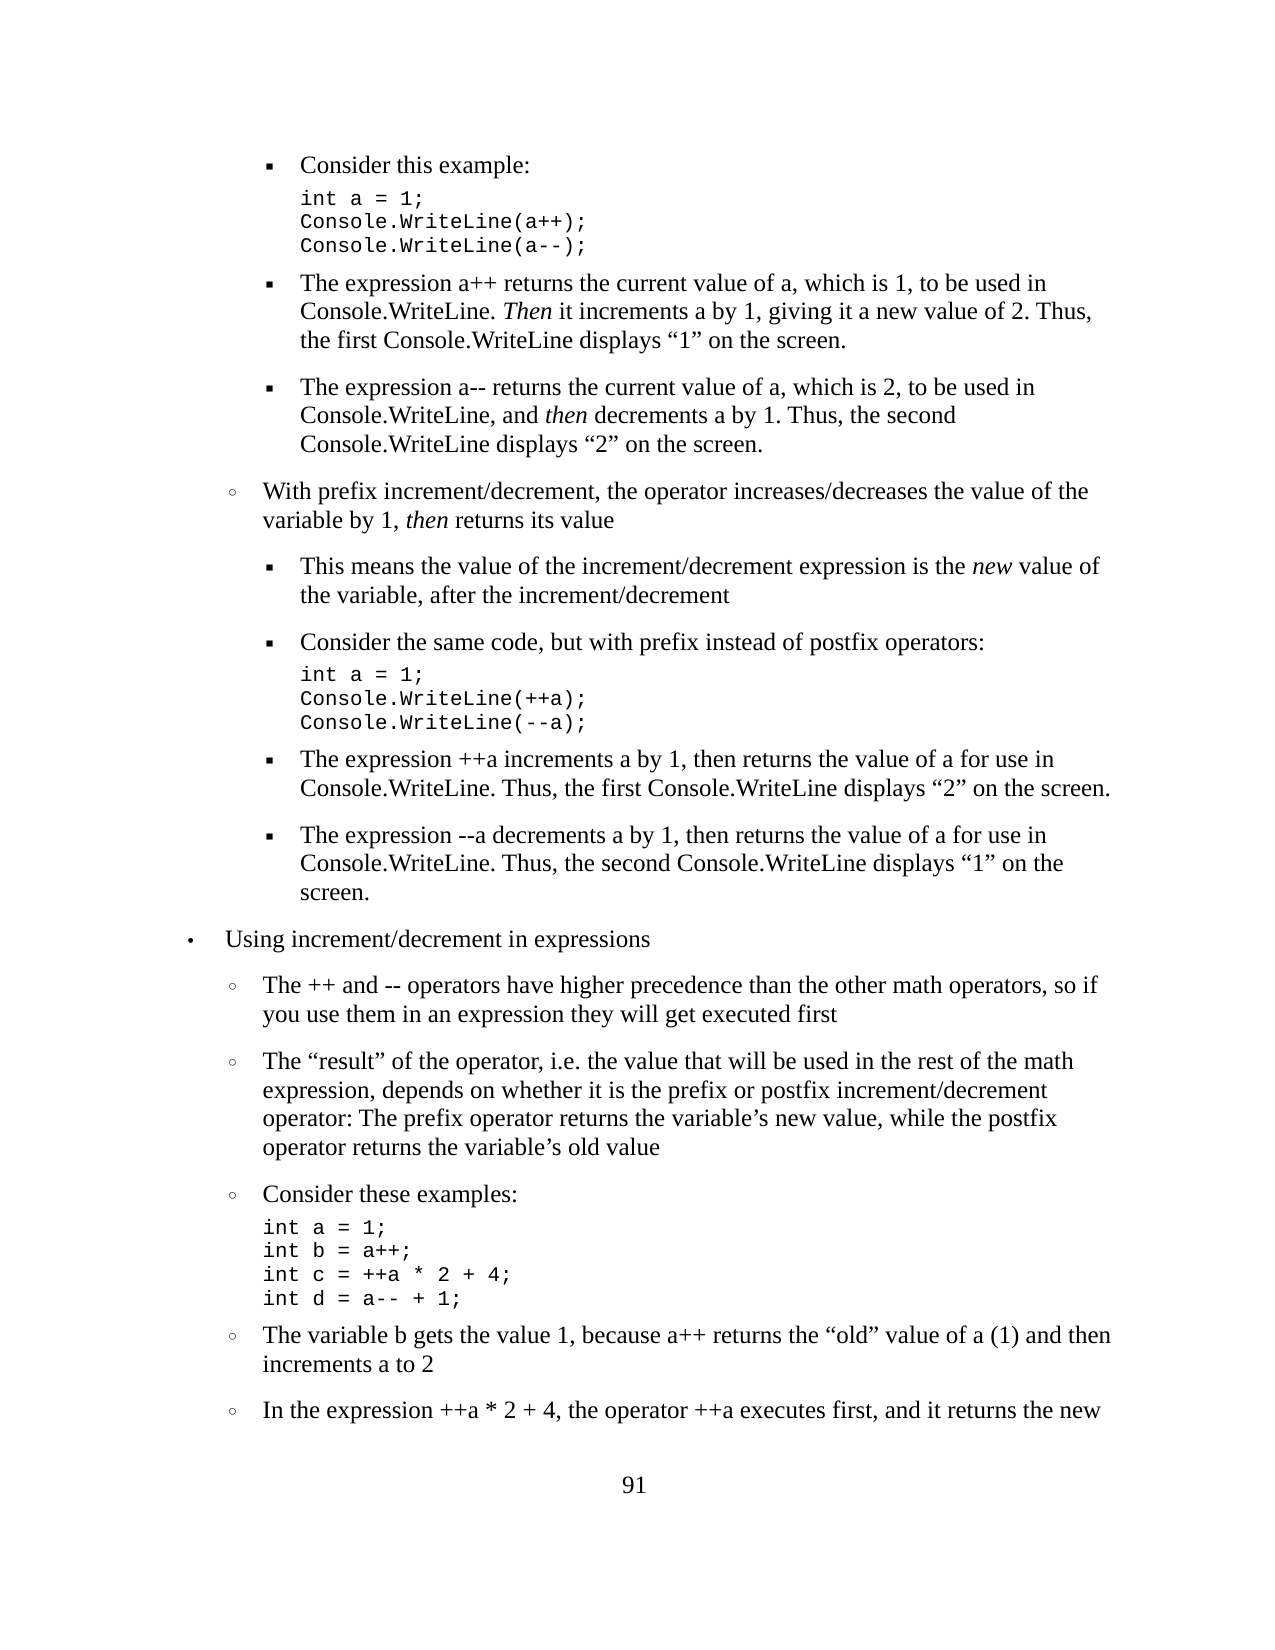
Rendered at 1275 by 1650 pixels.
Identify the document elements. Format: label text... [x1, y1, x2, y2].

list int a = 1; [225, 1217, 1125, 1240]
list This means the value of the increment/decrement expression is the new value of the variable, after the increment/decrement [262, 551, 1125, 609]
list Console.WriteLine(a++); [262, 211, 1125, 235]
list int d = a-- + 1; [225, 1288, 1125, 1311]
list The expression --a decrements a by 1, then returns the value of a for use in Console.WriteLine. Thus, the second Console.WriteLine displays “1” on the screen. [262, 820, 1125, 906]
list In the expression ++a * 2 + 4, the operator ++a executes first, and it returns the new [225, 1396, 1125, 1424]
list The “result” of the operator, i.e. the value that will be used in the rest of the math expression, depends on whether it is the prefix or postfix increment/decrement operator: The prefix operator returns the variable’s new value, while the postfix operator returns the variable’s old value [225, 1046, 1125, 1161]
list Consider these examples: [225, 1179, 1125, 1208]
list int b = a++; [225, 1240, 1125, 1264]
list The expression a++ returns the current value of a, which is 1, to be used in Console.WriteLine. Then it increments a by 1, giving it a new value of 2. Thus, the first Console.WriteLine displays “1” on the screen. [262, 268, 1125, 354]
list Console.WriteLine(--a); [262, 712, 1125, 735]
list The expression ++a increments a by 1, then returns the value of a for use in Console.WriteLine. Thus, the first Console.WriteLine displays “2” on the screen. [262, 744, 1125, 802]
list Console.WriteLine(a--); [262, 235, 1125, 259]
list Using increment/decrement in expressions [187, 924, 1125, 953]
list The variable b gets the value 1, because a++ returns the “old” value of a (1) and then increments a to 2 [225, 1320, 1125, 1378]
list int a = 1; [262, 188, 1125, 211]
list Consider the same code, but with prefix instead of postfix operators: [262, 627, 1125, 656]
list The expression a-- returns the current value of a, which is 2, to be used in Console.WriteLine, and then decrements a by 1. Thus, the second Console.WriteLine displays “2” on the screen. [262, 372, 1125, 458]
list The ++ and -- operators have higher precedence than the other math operators, so if you use them in an expression they will get executed first [225, 971, 1125, 1028]
list With prefix increment/decrement, the operator increases/decreases the value of the variable by 1, then returns its value [225, 476, 1125, 533]
list Consider this example: [262, 150, 1125, 179]
list int a = 1; [262, 664, 1125, 688]
list int c = ++a * 2 + 4; [225, 1264, 1125, 1288]
list Console.WriteLine(++a); [262, 688, 1125, 712]
